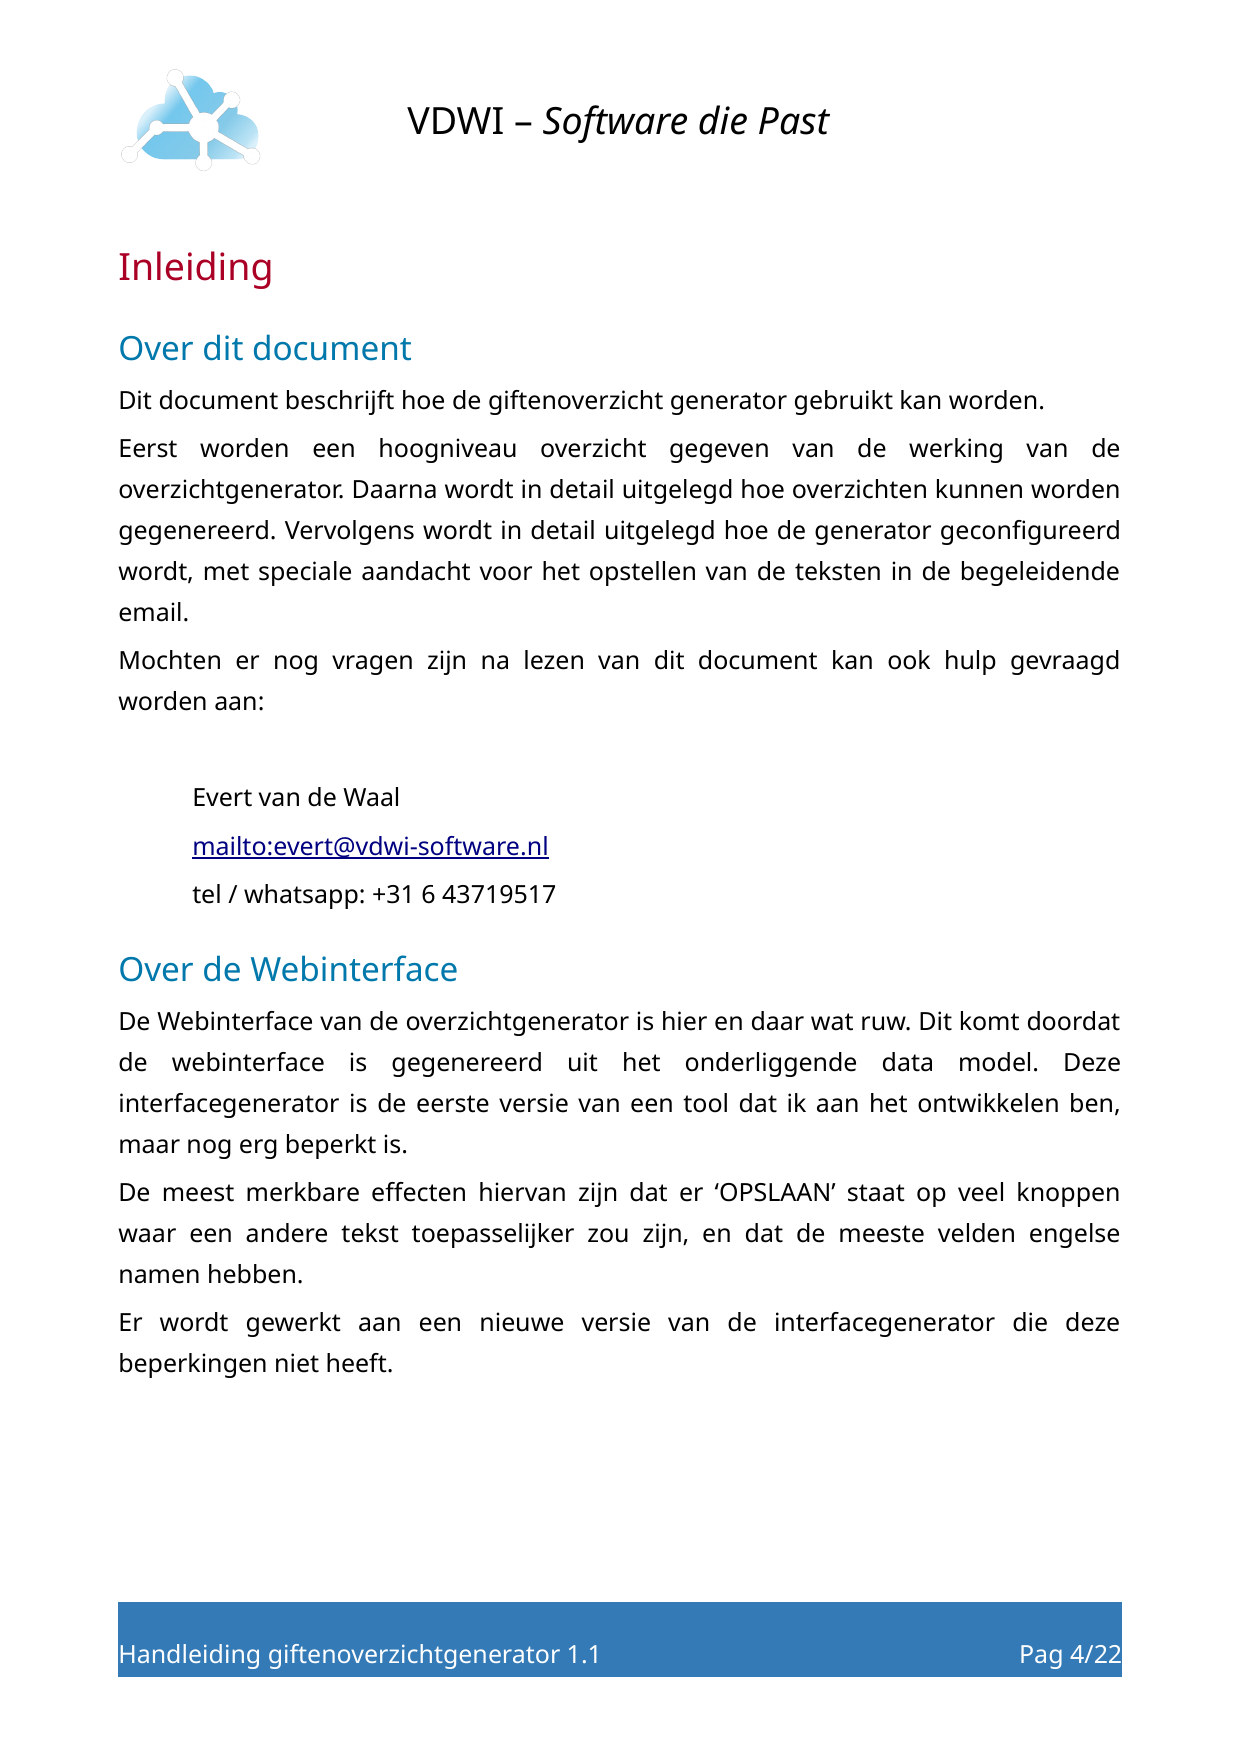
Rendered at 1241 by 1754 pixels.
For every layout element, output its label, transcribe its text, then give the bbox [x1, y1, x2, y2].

text Dit document beschrijft hoe de giftenoverzicht generator gebruikt kan worden. [118, 383, 1122, 417]
text mailto:evert@vdwi-software.nl [192, 828, 1122, 862]
picture [116, 69, 262, 173]
text De meest merkbare effecten hiervan zijn dat er ‘OPSLAAN’ staat op veel knoppen waar een andere tekst toepasselijker zou zijn, en dat de meeste velden engelse namen hebben. [118, 1175, 1122, 1290]
text Eerst worden een hoogniveau overzicht gegeven van de werking van de overzichtgenerator. Daarna wordt in detail uitgelegd hoe overzichten kunnen worden gegenereerd. Vervolgens wordt in detail uitgelegd hoe de generator geconfigureerd wordt, met speciale aandacht voor het opstellen van de teksten in de begeleidende email. [118, 431, 1122, 628]
text De Webinterface van de overzichtgenerator is hier en daar wat ruw. Dit komt doordat de webinterface is gegenereerd uit het onderliggende data model. Deze interfacegenerator is de eerste versie van een tool dat ik aan het ontwikkelen ben, maar nog erg beperkt is. [118, 1004, 1122, 1160]
subtitle Inleiding [118, 240, 1122, 291]
text Er wordt gewerkt aan een nieuwe versie van de interfacegenerator die deze beperkingen niet heeft. [118, 1305, 1122, 1379]
subtitle Over de Webinterface [118, 946, 1122, 991]
text Mochten er nog vragen zijn na lezen van dit document kan ook hulp gevraagd worden aan: [118, 643, 1122, 717]
subtitle Over dit document [118, 325, 1122, 370]
text tel / whatsapp: +31 6 43719517 [192, 877, 1122, 911]
text Evert van de Waal [192, 780, 1122, 814]
